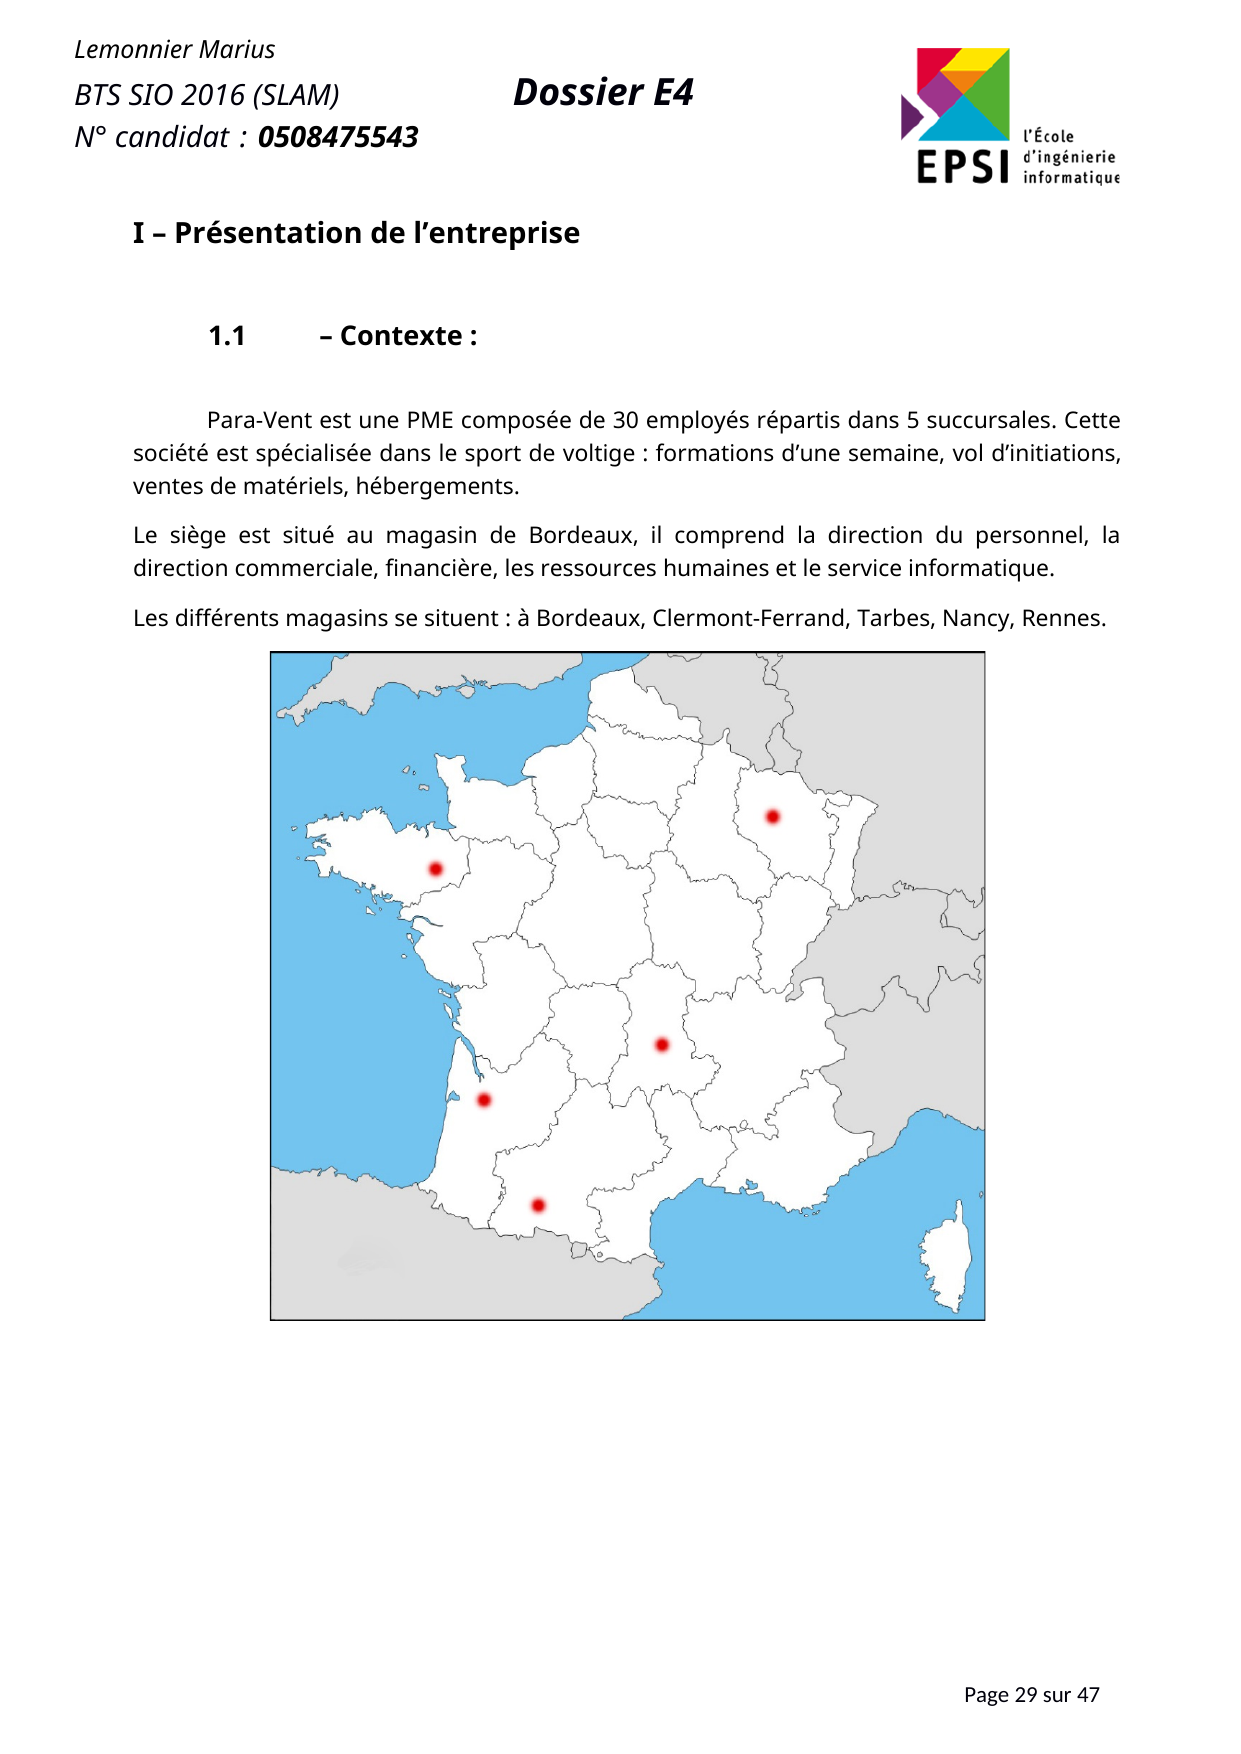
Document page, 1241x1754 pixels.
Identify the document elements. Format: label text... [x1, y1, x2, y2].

text Les différents magasins se situent : à Bordeaux, Clermont-Ferrand, Tarbes, Nancy, Rennes. [133, 602, 1122, 633]
text Le siège est situé au magasin de Bordeaux, il comprend la direction du personnel, la direction commerciale, financière, les ressources humaines et le service informatique. [133, 519, 1122, 583]
text Para-Vent est une PME composée de 30 employés répartis dans 5 succursales. Cette société est spécialisée dans le sport de voltige : formations d’une semaine, vol d’initiations, ventes de matériels, hébergements. [133, 404, 1122, 501]
subtitle I – Présentation de l’entreprise [133, 212, 1122, 252]
picture [269, 651, 986, 1321]
picture [901, 48, 1120, 186]
subtitle – Contexte : [208, 316, 1122, 353]
